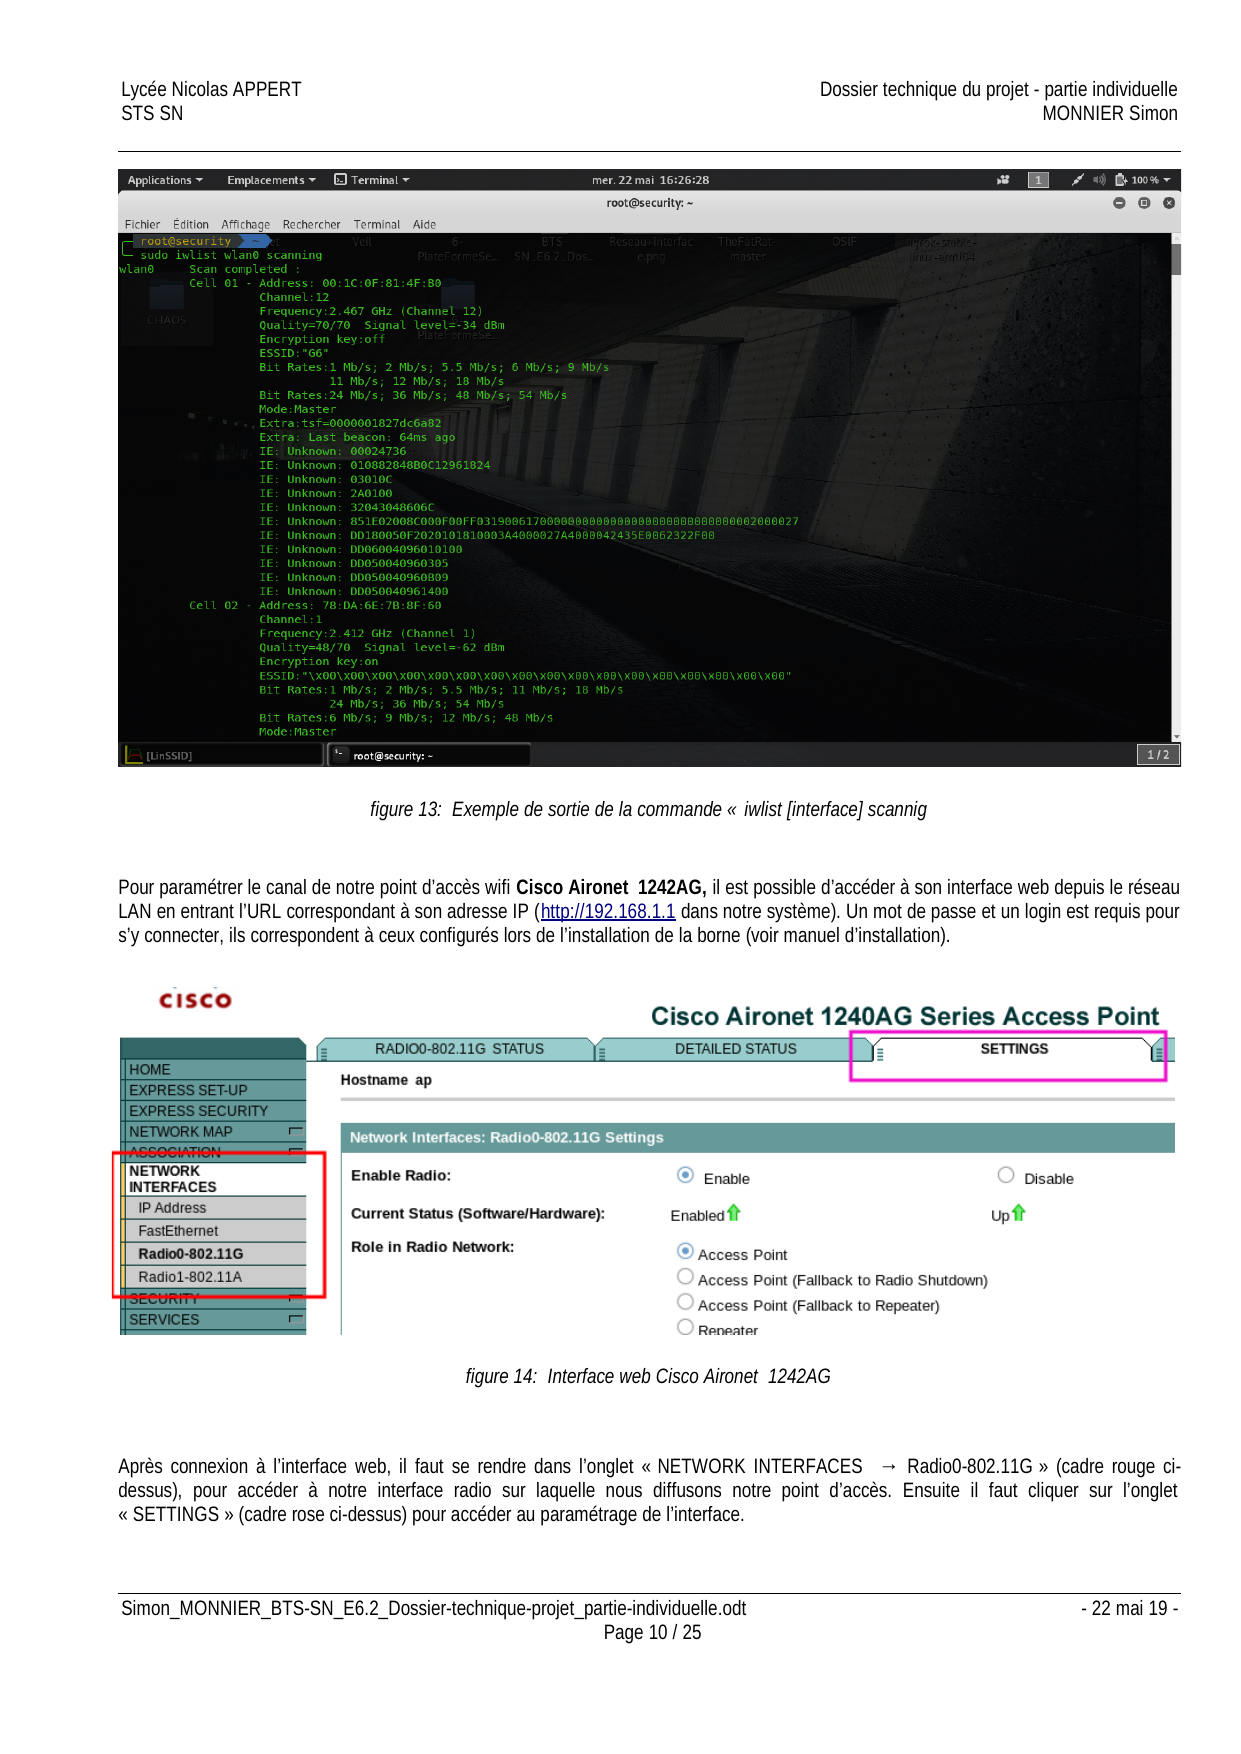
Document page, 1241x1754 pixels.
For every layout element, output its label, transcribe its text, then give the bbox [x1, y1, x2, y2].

picture [118, 169, 1182, 767]
text Après connexion à l’interface web, il faut se rendre dans l’onglet « NETWORK INTERFACES → Radio0-802.11G » (cadre rouge ci-dessus), pour accéder à notre interface radio sur laquelle nous diffusons notre point d’accès. Ensuite il faut cliquer sur l’onglet « SETTINGS » (cadre rose ci-dessus) pour accéder au paramétrage de l’interface. [118, 1454, 1181, 1526]
picture [111, 987, 1175, 1335]
text figure 14: Interface web Cisco Aironet 1242AG [118, 1364, 1181, 1388]
text Pour paramétrer le canal de notre point d’accès wifi Cisco Aironet 1242AG, il est possible d’accéder à son interface web depuis le réseau LAN en entrant l’URL correspondant à son adresse IP (http://192.168.1.1 dans notre système). Un mot de passe et un login est requis pour s’y connecter, ils correspondent à ceux configurés lors de l’installation de la borne (voir manuel d’installation). [118, 875, 1181, 947]
text figure 13: Exemple de sortie de la commande « iwlist [interface] scannig [118, 797, 1181, 821]
